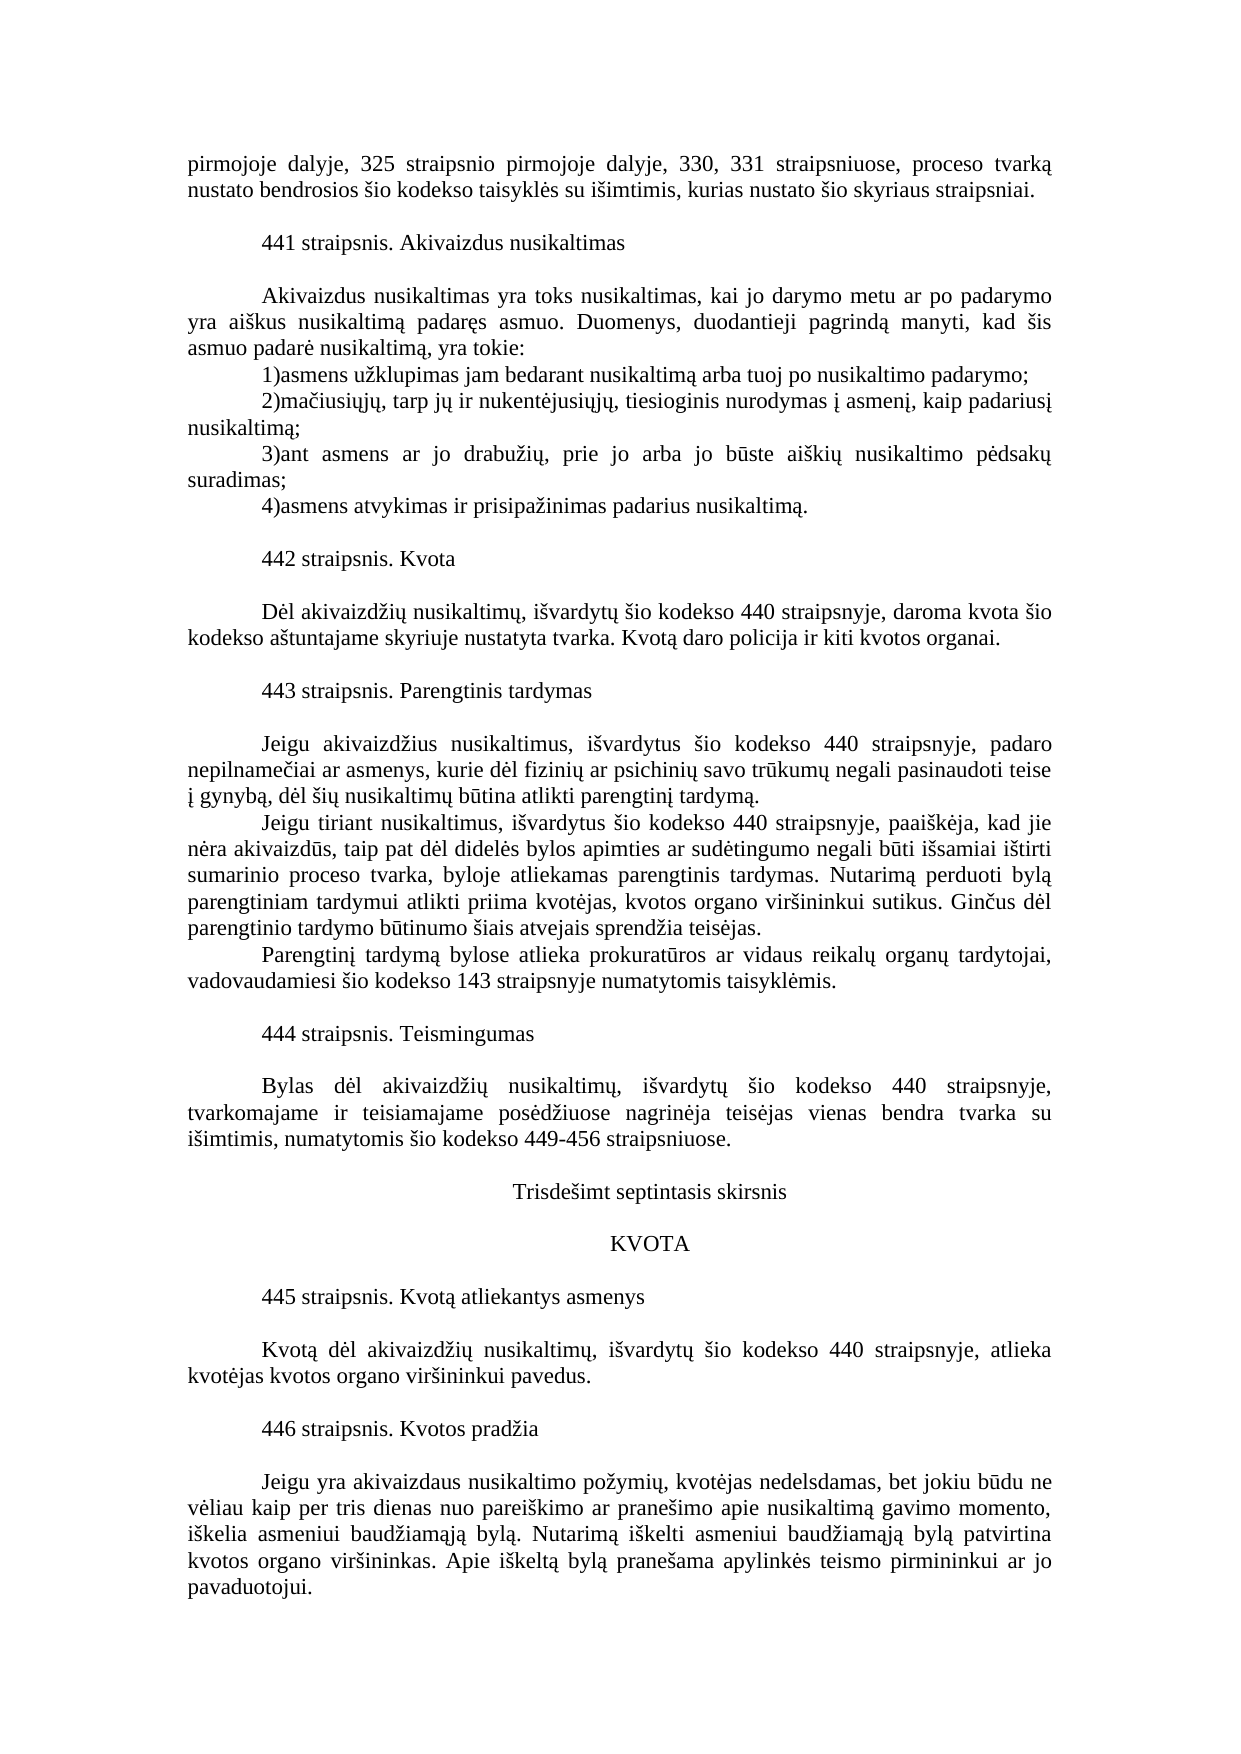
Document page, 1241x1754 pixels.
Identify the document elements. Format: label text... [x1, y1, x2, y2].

text KVOTA [187, 1231, 1053, 1257]
text Akivaizdus nusikaltimas yra toks nusikaltimas, kai jo darymo metu ar po padarymo yra aiškus nusikaltimą padaręs asmuo. Duomenys, duodantieji pagrindą manyti, kad šis asmuo padarė nusikaltimą, yra tokie: [187, 282, 1053, 361]
text 445 straipsnis. Kvotą atliekantys asmenys [187, 1283, 1053, 1309]
text 444 straipsnis. Teismingumas [187, 1020, 1053, 1046]
text Kvotą dėl akivaizdžių nusikaltimų, išvardytų šio kodekso 440 straipsnyje, atlieka kvotėjas kvotos organo viršininkui pavedus. [187, 1336, 1053, 1389]
text 1)asmens užklupimas jam bedarant nusikaltimą arba tuoj po nusikaltimo padarymo; [187, 361, 1053, 387]
text Parengtinį tardymą bylose atlieka prokuratūros ar vidaus reikalų organų tardytojai, vadovaudamiesi šio kodekso 143 straipsnyje numatytomis taisyklėmis. [187, 941, 1053, 993]
text Jeigu yra akivaizdaus nusikaltimo požymių, kvotėjas nedelsdamas, bet jokiu būdu ne vėliau kaip per tris dienas nuo pareiškimo ar pranešimo apie nusikaltimą gavimo momento, iškelia asmeniui baudžiamąją bylą. Nutarimą iškelti asmeniui baudžiamąją bylą patvirtina kvotos organo viršininkas. Apie iškeltą bylą pranešama apylinkės teismo pirmininkui ar jo pavaduotojui. [187, 1468, 1053, 1599]
text Bylas dėl akivaizdžių nusikaltimų, išvardytų šio kodekso 440 straipsnyje, tvarkomajame ir teisiamajame posėdžiuose nagrinėja teisėjas vienas bendra tvarka su išimtimis, numatytomis šio kodekso 449-456 straipsniuose. [187, 1072, 1053, 1151]
text 443 straipsnis. Parengtinis tardymas [187, 677, 1053, 703]
text Jeigu tiriant nusikaltimus, išvardytus šio kodekso 440 straipsnyje, paaiškėja, kad jie nėra akivaizdūs, taip pat dėl didelės bylos apimties ar sudėtingumo negali būti išsamiai ištirti sumarinio proceso tvarka, byloje atliekamas parengtinis tardymas. Nutarimą perduoti bylą parengtiniam tardymui atlikti priima kvotėjas, kvotos organo viršininkui sutikus. Ginčus dėl parengtinio tardymo būtinumo šiais atvejais sprendžia teisėjas. [187, 809, 1053, 941]
text 446 straipsnis. Kvotos pradžia [187, 1415, 1053, 1441]
text Jeigu akivaizdžius nusikaltimus, išvardytus šio kodekso 440 straipsnyje, padaro nepilnamečiai ar asmenys, kurie dėl fizinių ar psichinių savo trūkumų negali pasinaudoti teise į gynybą, dėl šių nusikaltimų būtina atlikti parengtinį tardymą. [187, 730, 1053, 809]
text pirmojoje dalyje, 325 straipsnio pirmojoje dalyje, 330, 331 straipsniuose, proceso tvarką nustato bendrosios šio kodekso taisyklės su išimtimis, kurias nustato šio skyriaus straipsniai. [187, 150, 1053, 203]
text 3)ant asmens ar jo drabužių, prie jo arba jo būste aiškių nusikaltimo pėdsakų suradimas; [187, 440, 1053, 493]
text 442 straipsnis. Kvota [187, 545, 1053, 572]
text Trisdešimt septintasis skirsnis [187, 1178, 1053, 1204]
text 2)mačiusiųjų, tarp jų ir nukentėjusiųjų, tiesioginis nurodymas į asmenį, kaip padariusį nusikaltimą; [187, 387, 1053, 440]
text Dėl akivaizdžių nusikaltimų, išvardytų šio kodekso 440 straipsnyje, daroma kvota šio kodekso aštuntajame skyriuje nustatyta tvarka. Kvotą daro policija ir kiti kvotos organai. [187, 598, 1053, 651]
text 441 straipsnis. Akivaizdus nusikaltimas [187, 229, 1053, 255]
text 4)asmens atvykimas ir prisipažinimas padarius nusikaltimą. [187, 493, 1053, 519]
